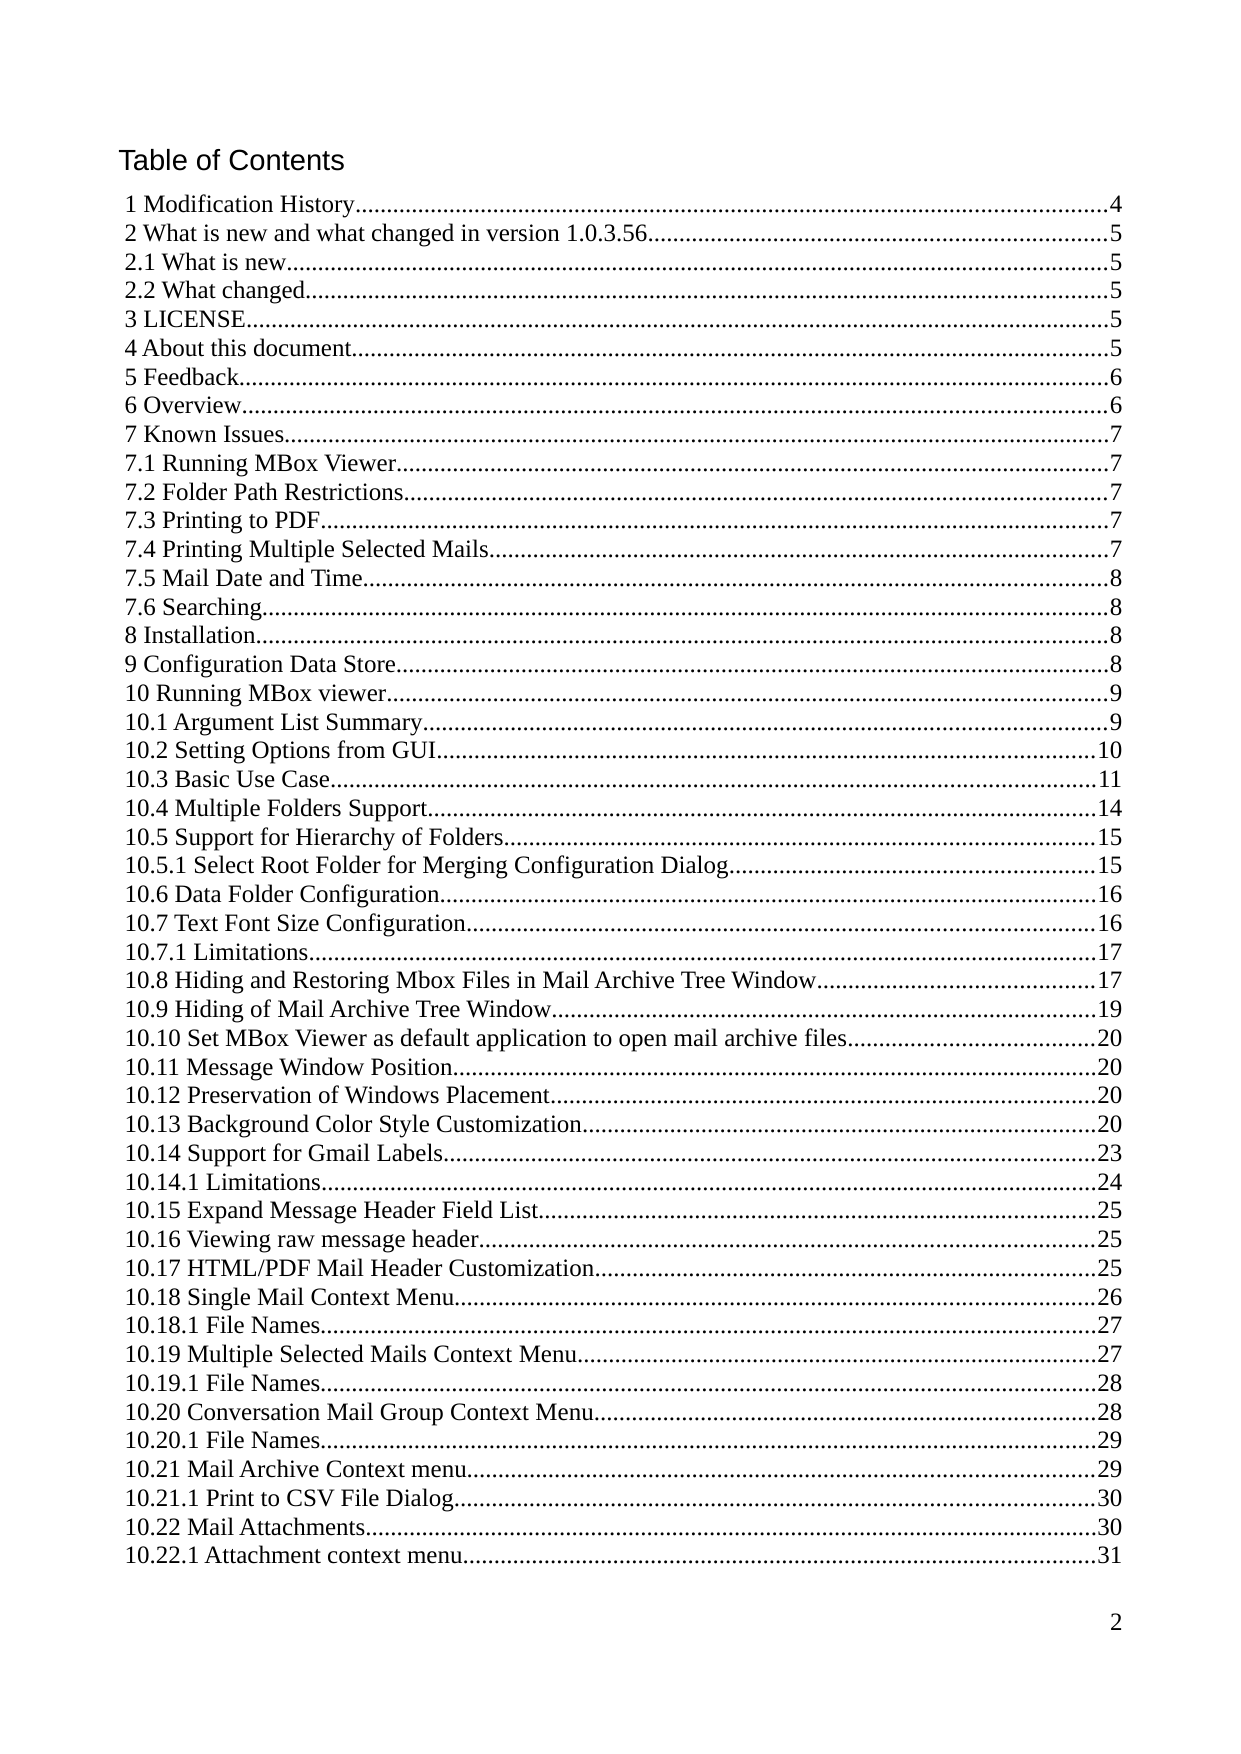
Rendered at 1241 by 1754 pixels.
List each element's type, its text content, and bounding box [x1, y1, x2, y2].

text 7.1 Running MBox Viewer 7 [118, 448, 1122, 477]
text 7 Known Issues 7 [118, 419, 1122, 448]
text 10.9 Hiding of Mail Archive Tree Window 19 [118, 994, 1122, 1023]
text 2.1 What is new 5 [118, 247, 1122, 275]
text 10.21.1 Print to CSV File Dialog 30 [118, 1483, 1122, 1512]
text 10.8 Hiding and Restoring Mbox Files in Mail Archive Tree Window 17 [118, 965, 1122, 994]
text 10.3 Basic Use Case 11 [118, 764, 1122, 793]
text 10 Running MBox viewer 9 [118, 678, 1122, 707]
text 10.22.1 Attachment context menu 31 [118, 1540, 1122, 1569]
text 10.10 Set MBox Viewer as default application to open mail archive files 20 [118, 1023, 1122, 1052]
subtitle Table of Contents [118, 143, 1122, 177]
text 10.13 Background Color Style Customization 20 [118, 1109, 1122, 1138]
text 9 Configuration Data Store 8 [118, 649, 1122, 678]
text 10.19 Multiple Selected Mails Context Menu 27 [118, 1339, 1122, 1368]
text 10.14.1 Limitations 24 [118, 1167, 1122, 1195]
text 1 Modification History 4 [118, 189, 1122, 218]
text 10.6 Data Folder Configuration 16 [118, 879, 1122, 908]
text 2 What is new and what changed in version 1.0.3.56 5 [118, 218, 1122, 247]
text 8 Installation 8 [118, 620, 1122, 649]
text 10.5 Support for Hierarchy of Folders 15 [118, 822, 1122, 850]
text 10.2 Setting Options from GUI 10 [118, 735, 1122, 764]
text 10.7.1 Limitations 17 [118, 937, 1122, 965]
text 10.12 Preservation of Windows Placement 20 [118, 1080, 1122, 1109]
text 10.15 Expand Message Header Field List 25 [118, 1195, 1122, 1224]
text 10.18 Single Mail Context Menu 26 [118, 1282, 1122, 1310]
text 10.19.1 File Names 28 [118, 1368, 1122, 1397]
text 10.1 Argument List Summary 9 [118, 707, 1122, 735]
text 10.20 Conversation Mail Group Context Menu 28 [118, 1397, 1122, 1425]
text 7.6 Searching 8 [118, 592, 1122, 620]
text 10.17 HTML/PDF Mail Header Customization 25 [118, 1253, 1122, 1282]
text 7.5 Mail Date and Time 8 [118, 563, 1122, 592]
text 3 LICENSE 5 [118, 304, 1122, 333]
text 6 Overview 6 [118, 390, 1122, 419]
text 5 Feedback 6 [118, 362, 1122, 390]
text 10.14 Support for Gmail Labels 23 [118, 1138, 1122, 1167]
text 10.5.1 Select Root Folder for Merging Configuration Dialog 15 [118, 850, 1122, 879]
text 2.2 What changed 5 [118, 275, 1122, 304]
text 10.4 Multiple Folders Support 14 [118, 793, 1122, 822]
text 10.18.1 File Names 27 [118, 1310, 1122, 1339]
text 4 About this document 5 [118, 333, 1122, 362]
text 10.11 Message Window Position 20 [118, 1052, 1122, 1080]
text 7.2 Folder Path Restrictions 7 [118, 477, 1122, 505]
text 10.22 Mail Attachments 30 [118, 1512, 1122, 1540]
text 7.3 Printing to PDF 7 [118, 505, 1122, 534]
text 7.4 Printing Multiple Selected Mails 7 [118, 534, 1122, 563]
text 10.16 Viewing raw message header 25 [118, 1224, 1122, 1253]
text 10.21 Mail Archive Context menu 29 [118, 1454, 1122, 1483]
text 10.7 Text Font Size Configuration 16 [118, 908, 1122, 937]
text 10.20.1 File Names 29 [118, 1425, 1122, 1454]
